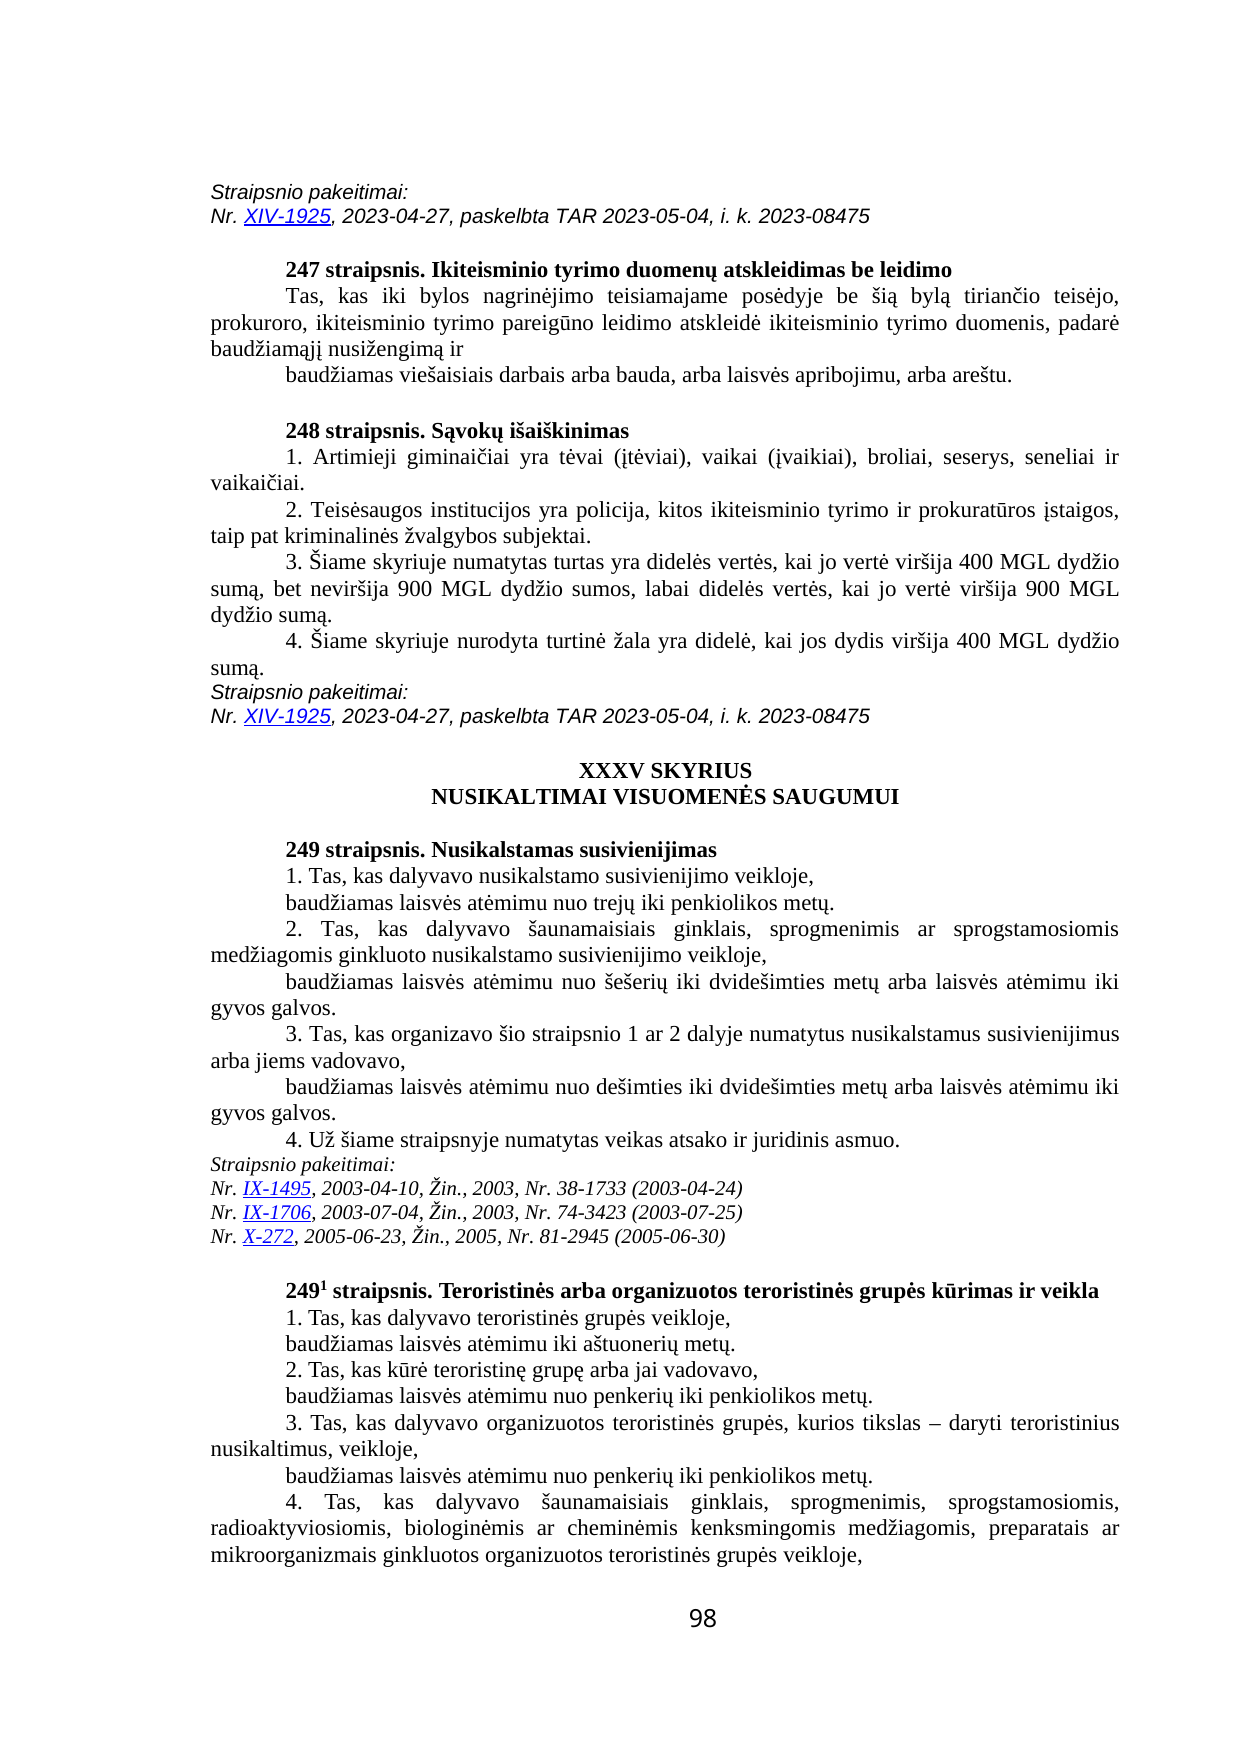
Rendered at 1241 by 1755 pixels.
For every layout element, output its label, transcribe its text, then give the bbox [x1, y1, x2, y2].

text 248 straipsnis. Sąvokų išaiškinimas [210, 417, 1120, 443]
text baudžiamas laisvės atėmimu nuo penkerių iki penkiolikos metų. [210, 1383, 1120, 1409]
text NUSIKALTIMAI VISUOMENĖS SAUGUMUI [210, 783, 1120, 809]
text 3. Šiame skyriuje numatytas turtas yra didelės vertės, kai jo vertė viršija 400 MGL dydžio sumą, bet neviršija 900 MGL dydžio sumos, labai didelės vertės, kai jo vertė viršija 900 MGL dydžio sumą. [210, 548, 1120, 627]
text Nr. IX-1706, 2003-07-04, Žin., 2003, Nr. 74-3423 (2003-07-25) [210, 1200, 1120, 1224]
text 2. Teisėsaugos institucijos yra policija, kitos ikiteisminio tyrimo ir prokuratūros įstaigos, taip pat kriminalinės žvalgybos subjektai. [210, 496, 1120, 548]
text 3. Tas, kas dalyvavo organizuotos teroristinės grupės, kurios tikslas – daryti teroristinius nusikaltimus, veikloje, [210, 1409, 1120, 1462]
text 3. Tas, kas organizavo šio straipsnio 1 ar 2 dalyje numatytus nusikalstamus susivienijimus arba jiems vadovavo, [210, 1020, 1120, 1073]
text Nr. XIV-1925, 2023-04-27, paskelbta TAR 2023-05-04, i. k. 2023-08475 [210, 704, 1120, 728]
text 4. Šiame skyriuje nurodyta turtinė žala yra didelė, kai jos dydis viršija 400 MGL dydžio sumą. [210, 627, 1120, 680]
text 4. Tas, kas dalyvavo šaunamaisiais ginklais, sprogmenimis, sprogstamosiomis, radioaktyviosiomis, biologinėmis ar cheminėmis kenksmingomis medžiagomis, preparatais ar mikroorganizmais ginkluotos organizuotos teroristinės grupės veikloje, [210, 1488, 1120, 1567]
text 4. Už šiame straipsnyje numatytas veikas atsako ir juridinis asmuo. [210, 1126, 1120, 1152]
text 2. Tas, kas kūrė teroristinę grupę arba jai vadovavo, [210, 1356, 1120, 1383]
text 2491 straipsnis. Teroristinės arba organizuotos teroristinės grupės kūrimas ir veikla [210, 1277, 1120, 1303]
text 247 straipsnis. Ikiteisminio tyrimo duomenų atskleidimas be leidimo [210, 256, 1120, 282]
text baudžiamas laisvės atėmimu nuo dešimties iki dvidešimties metų arba laisvės atėmimu iki gyvos galvos. [210, 1073, 1120, 1126]
subtitle XXXV SKYRIUS [210, 757, 1120, 783]
text 1. Tas, kas dalyvavo teroristinės grupės veikloje, [210, 1303, 1120, 1330]
text Tas, kas iki bylos nagrinėjimo teisiamajame posėdyje be šią bylą tiriančio teisėjo, prokuroro, ikiteisminio tyrimo pareigūno leidimo atskleidė ikiteisminio tyrimo duomenis, padarė baudžiamąjį nusižengimą ir [210, 282, 1120, 362]
text Straipsnio pakeitimai: [210, 179, 1120, 203]
text 1. Artimieji giminaičiai yra tėvai (įtėviai), vaikai (įvaikiai), broliai, seserys, seneliai ir vaikaičiai. [210, 443, 1120, 496]
text Straipsnio pakeitimai: [210, 1152, 1120, 1176]
text Straipsnio pakeitimai: [210, 680, 1120, 704]
text 1. Tas, kas dalyvavo nusikalstamo susivienijimo veikloje, [210, 862, 1120, 889]
text Nr. IX-1495, 2003-04-10, Žin., 2003, Nr. 38-1733 (2003-04-24) [210, 1176, 1120, 1200]
text baudžiamas laisvės atėmimu nuo šešerių iki dvidešimties metų arba laisvės atėmimu iki gyvos galvos. [210, 968, 1120, 1020]
text baudžiamas viešaisiais darbais arba bauda, arba laisvės apribojimu, arba areštu. [210, 362, 1120, 388]
text baudžiamas laisvės atėmimu nuo penkerių iki penkiolikos metų. [210, 1462, 1120, 1488]
text 249 straipsnis. Nusikalstamas susivienijimas [210, 836, 1120, 862]
text 2. Tas, kas dalyvavo šaunamaisiais ginklais, sprogmenimis ar sprogstamosiomis medžiagomis ginkluoto nusikalstamo susivienijimo veikloje, [210, 915, 1120, 968]
text baudžiamas laisvės atėmimu nuo trejų iki penkiolikos metų. [210, 889, 1120, 915]
text Nr. XIV-1925, 2023-04-27, paskelbta TAR 2023-05-04, i. k. 2023-08475 [210, 203, 1120, 227]
text baudžiamas laisvės atėmimu iki aštuonerių metų. [210, 1330, 1120, 1356]
text Nr. X-272, 2005-06-23, Žin., 2005, Nr. 81-2945 (2005-06-30) [210, 1224, 1120, 1248]
